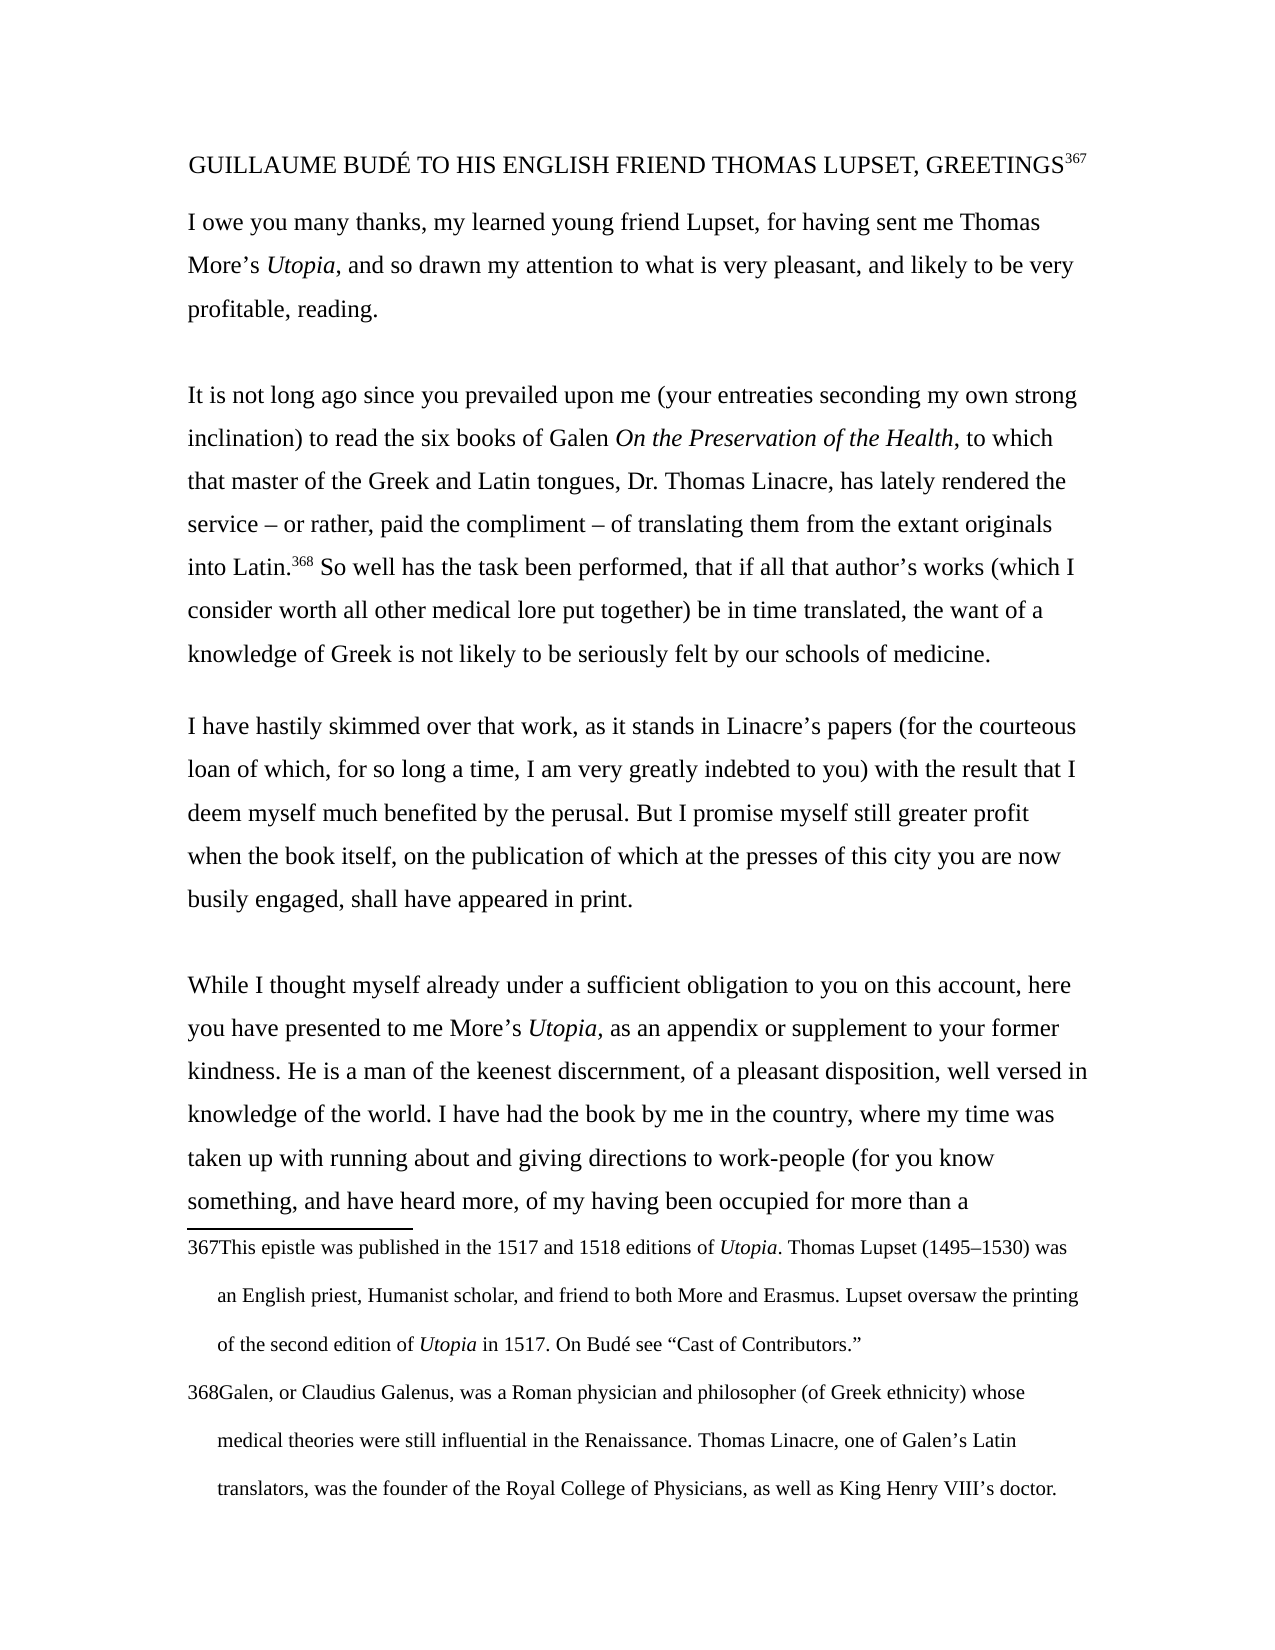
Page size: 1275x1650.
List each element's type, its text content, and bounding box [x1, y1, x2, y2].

text Galen, or Claudius Galenus, was a Roman physician and philosopher (of Greek ethnicity) whose medical theories were still influential in the Renaissance. Thomas Linacre, one of Galen’s Latin translators, was the founder of the Royal College of Physicians, as well as King Henry VIII’s doctor. [187, 1380, 1087, 1500]
text It is not long ago since you prevailed upon me (your entreaties seconding my own strong inclination) to read the six books of Galen On the Preservation of the Health, to which that master of the Greek and Latin tongues, Dr. Thomas Linacre, has lately rendered the service – or rather, paid the compliment – of translating them from the extant originals into Latin. So well has the task been performed, that if all that author’s works (which I consider worth all other medical lore put together) be in time translated, the want of a knowledge of Greek is not likely to be seriously felt by our schools of medicine. [187, 380, 1087, 667]
text I have hastily skimmed over that work, as it stands in Linacre’s papers (for the courteous loan of which, for so long a time, I am very greatly indebted to you) with the result that I deem myself much benefited by the perusal. But I promise myself still greater profit when the book itself, on the publication of which at the presses of this city you are now busily engaged, shall have appeared in print. [187, 711, 1087, 913]
text While I thought myself already under a sufficient obligation to you on this account, here you have presented to me More’s Utopia, as an appendix or supplement to your former kindness. He is a man of the keenest discernment, of a pleasant disposition, well versed in knowledge of the world. I have had the book by me in the country, where my time was taken up with running about and giving directions to work-people (for you know something, and have heard more, of my having been occupied for more than a [187, 970, 1087, 1214]
text GUILLAUME BUDÉ TO HIS ENGLISH FRIEND THOMAS LUPSET, GREETINGS [187, 150, 1087, 179]
text I owe you many thanks, my learned young friend Lupset, for having sent me Thomas More’s Utopia, and so drawn my attention to what is very pleasant, and likely to be very profitable, reading. [187, 207, 1087, 322]
text This epistle was published in the 1517 and 1518 editions of Utopia. Thomas Lupset (1495–1530) was an English priest, Humanist scholar, and friend to both More and Erasmus. Lupset oversaw the printing of the second edition of Utopia in 1517. On Budé see “Cast of Contributors.” [187, 1235, 1087, 1356]
